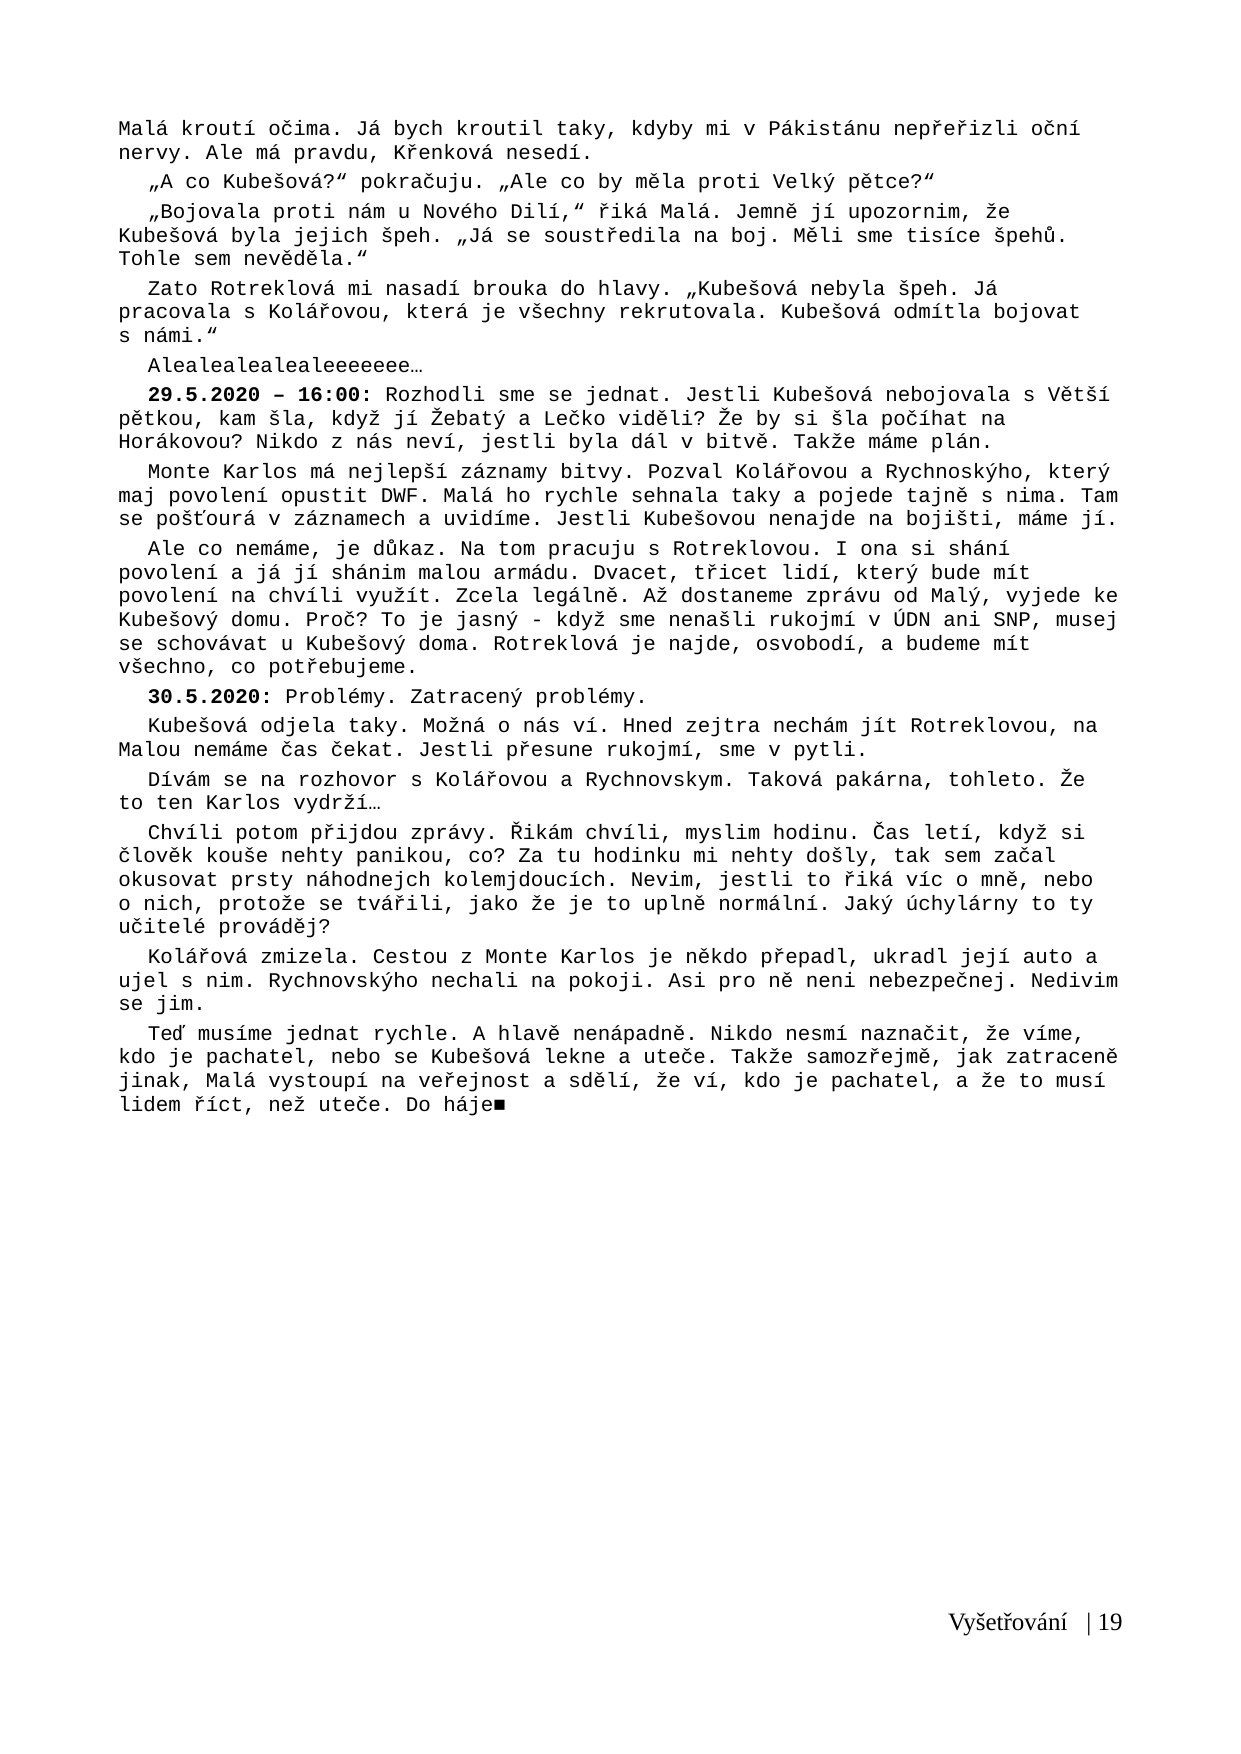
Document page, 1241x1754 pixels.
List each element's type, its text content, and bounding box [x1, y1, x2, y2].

text Kubešová odjela taky. Možná o nás ví. Hned zejtra nechám jít Rotreklovou, na Malou nemáme čas čekat. Jestli přesune rukojmí, sme v pytli. [118, 715, 1122, 763]
text 30.5.2020: Problémy. Zatracený problémy. [118, 686, 1122, 709]
text Teď musíme jednat rychle. A hlavě nenápadně. Nikdo nesmí naznačit, že víme, kdo je pachatel, nebo se Kubešová lekne a uteče. Takže samozřejmě, jak zatraceně jinak, Malá vystoupí na veřejnost a sdělí, že ví, kdo je pachatel, a že to musí lidem říct, než uteče. Do háje■ [118, 1023, 1122, 1117]
text Chvíli potom přijdou zprávy. Řikám chvíli, myslim hodinu. Čas letí, když si člověk kouše nehty panikou, co? Za tu hodinku mi nehty došly, tak sem začal okusovat prsty náhodnejch kolemjdoucích. Nevim, jestli to řiká víc o mně, nebo o nich, protože se tvářili, jako že je to uplně normální. Jaký úchylárny to ty učitelé prováděj? [118, 822, 1122, 940]
text Alealealealealeeeeeee… [118, 355, 1122, 378]
text „A co Kubešová?“ pokračuju. „Ale co by měla proti Velký pětce?“ [118, 171, 1122, 195]
text 29.5.2020 – 16:00: Rozhodli sme se jednat. Jestli Kubešová nebojovala s Větší pětkou, kam šla, když jí Žebatý a Lečko viděli? Že by si šla počíhat na Horákovou? Nikdo z nás neví, jestli byla dál v bitvě. Takže máme plán. [118, 384, 1122, 455]
text Zato Rotreklová mi nasadí brouka do hlavy. „Kubešová nebyla špeh. Já pracovala s Kolářovou, která je všechny rekrutovala. Kubešová odmítla bojovat s námi.“ [118, 278, 1122, 349]
text Kolářová zmizela. Cestou z Monte Karlos je někdo přepadl, ukradl její auto a ujel s nim. Rychnovskýho nechali na pokoji. Asi pro ně neni nebezpečnej. Nedivim se jim. [118, 946, 1122, 1017]
text Ale co nemáme, je důkaz. Na tom pracuju s Rotreklovou. I ona si shání povolení a já jí shánim malou armádu. Dvacet, třicet lidí, který bude mít povolení na chvíli využít. Zcela legálně. Až dostaneme zprávu od Malý, vyjede ke Kubešový domu. Proč? To je jasný - když sme nenašli rukojmí v ÚDN ani SNP, musej se schovávat u Kubešový doma. Rotreklová je najde, osvobodí, a budeme mít všechno, co potřebujeme. [118, 538, 1122, 680]
text Malá kroutí očima. Já bych kroutil taky, kdyby mi v Pákistánu nepřeřizli oční nervy. Ale má pravdu, Křenková nesedí. [118, 118, 1122, 165]
text Monte Karlos má nejlepší záznamy bitvy. Pozval Kolářovou a Rychnoskýho, který maj povolení opustit DWF. Malá ho rychle sehnala taky a pojede tajně s nima. Tam se pošťourá v záznamech a uvidíme. Jestli Kubešovou nenajde na bojišti, máme jí. [118, 461, 1122, 532]
text Dívám se na rozhovor s Kolářovou a Rychnovskym. Taková pakárna, tohleto. Že to ten Karlos vydrží… [118, 769, 1122, 816]
text „Bojovala proti nám u Nového Dilí,“ řiká Malá. Jemně jí upozornim, že Kubešová byla jejich špeh. „Já se soustředila na boj. Měli sme tisíce špehů. Tohle sem nevěděla.“ [118, 201, 1122, 272]
